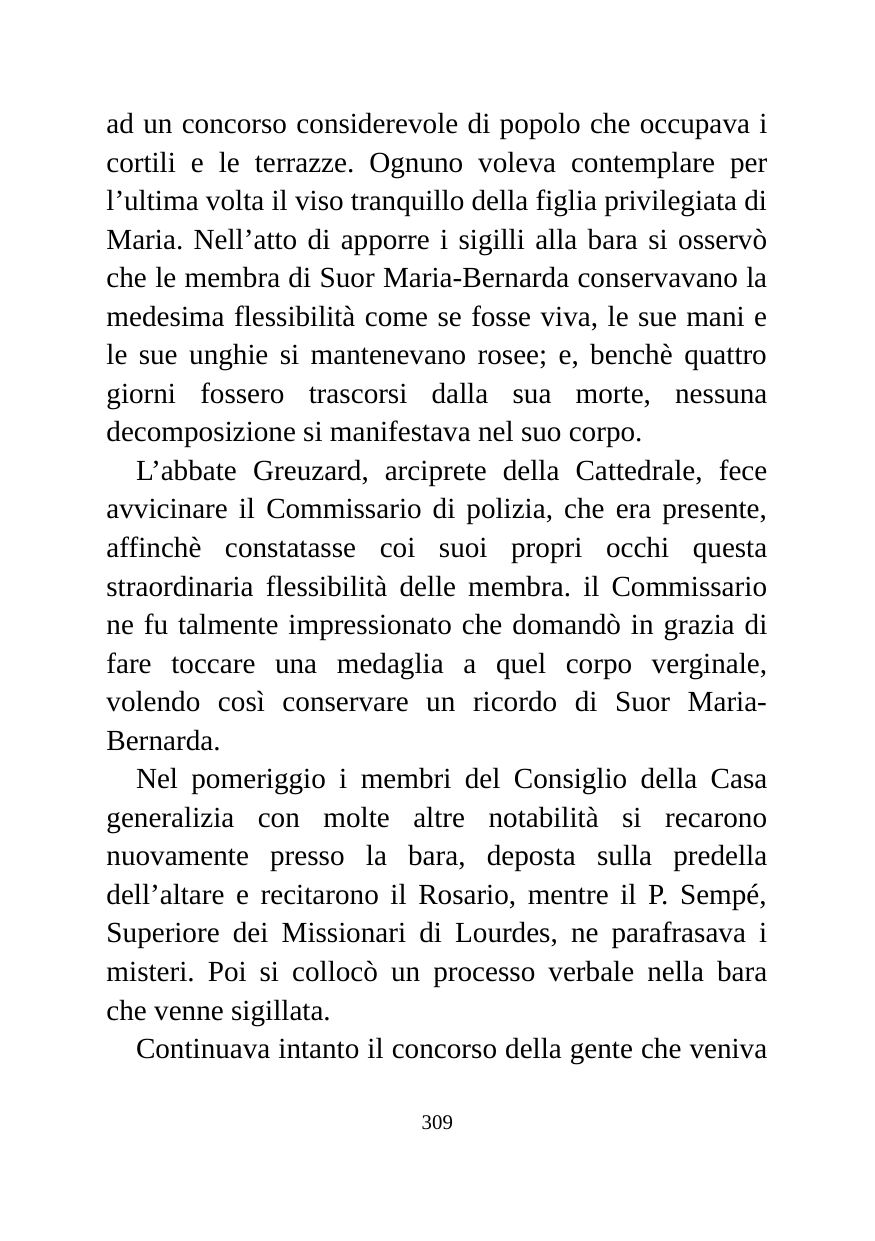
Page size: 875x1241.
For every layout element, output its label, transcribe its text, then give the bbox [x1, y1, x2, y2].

text Continuava intanto il concorso della gente che veniva [106, 1031, 768, 1065]
text Nel pomeriggio i membri del Consiglio della Casa generalizia con molte altre notabilità si recarono nuovamente presso la bara, deposta sulla predella dell’altare e recitarono il Rosario, mentre il P. Sempé, Superiore dei Missionari di Lourdes, ne parafrasava i misteri. Poi si collocò un processo verbale nella bara che venne sigillata. [106, 761, 768, 1026]
text ad un concorso considerevole di popolo che occupava i cortili e le terrazze. Ognuno voleva contemplare per l’ultima volta il viso tranquillo della figlia privilegiata di Maria. Nell’atto di apporre i sigilli alla bara si osservò che le membra di Suor Maria-Bernarda conservavano la medesima flessibilità come se fosse viva, le sue mani e le sue unghie si mantenevano rosee; e, benchè quattro giorni fossero trascorsi dalla sua morte, nessuna decomposizione si manifestava nel suo corpo. [106, 106, 768, 448]
text L’abbate Greuzard, arciprete della Cattedrale, fece avvicinare il Commissario di polizia, che era presente, affinchè constatasse coi suoi propri occhi questa straordinaria flessibilità delle membra. il Commissario ne fu talmente impressionato che domandò in grazia di fare toccare una medaglia a quel corpo verginale, volendo così conservare un ricordo di Suor Maria-Bernarda. [106, 453, 768, 756]
